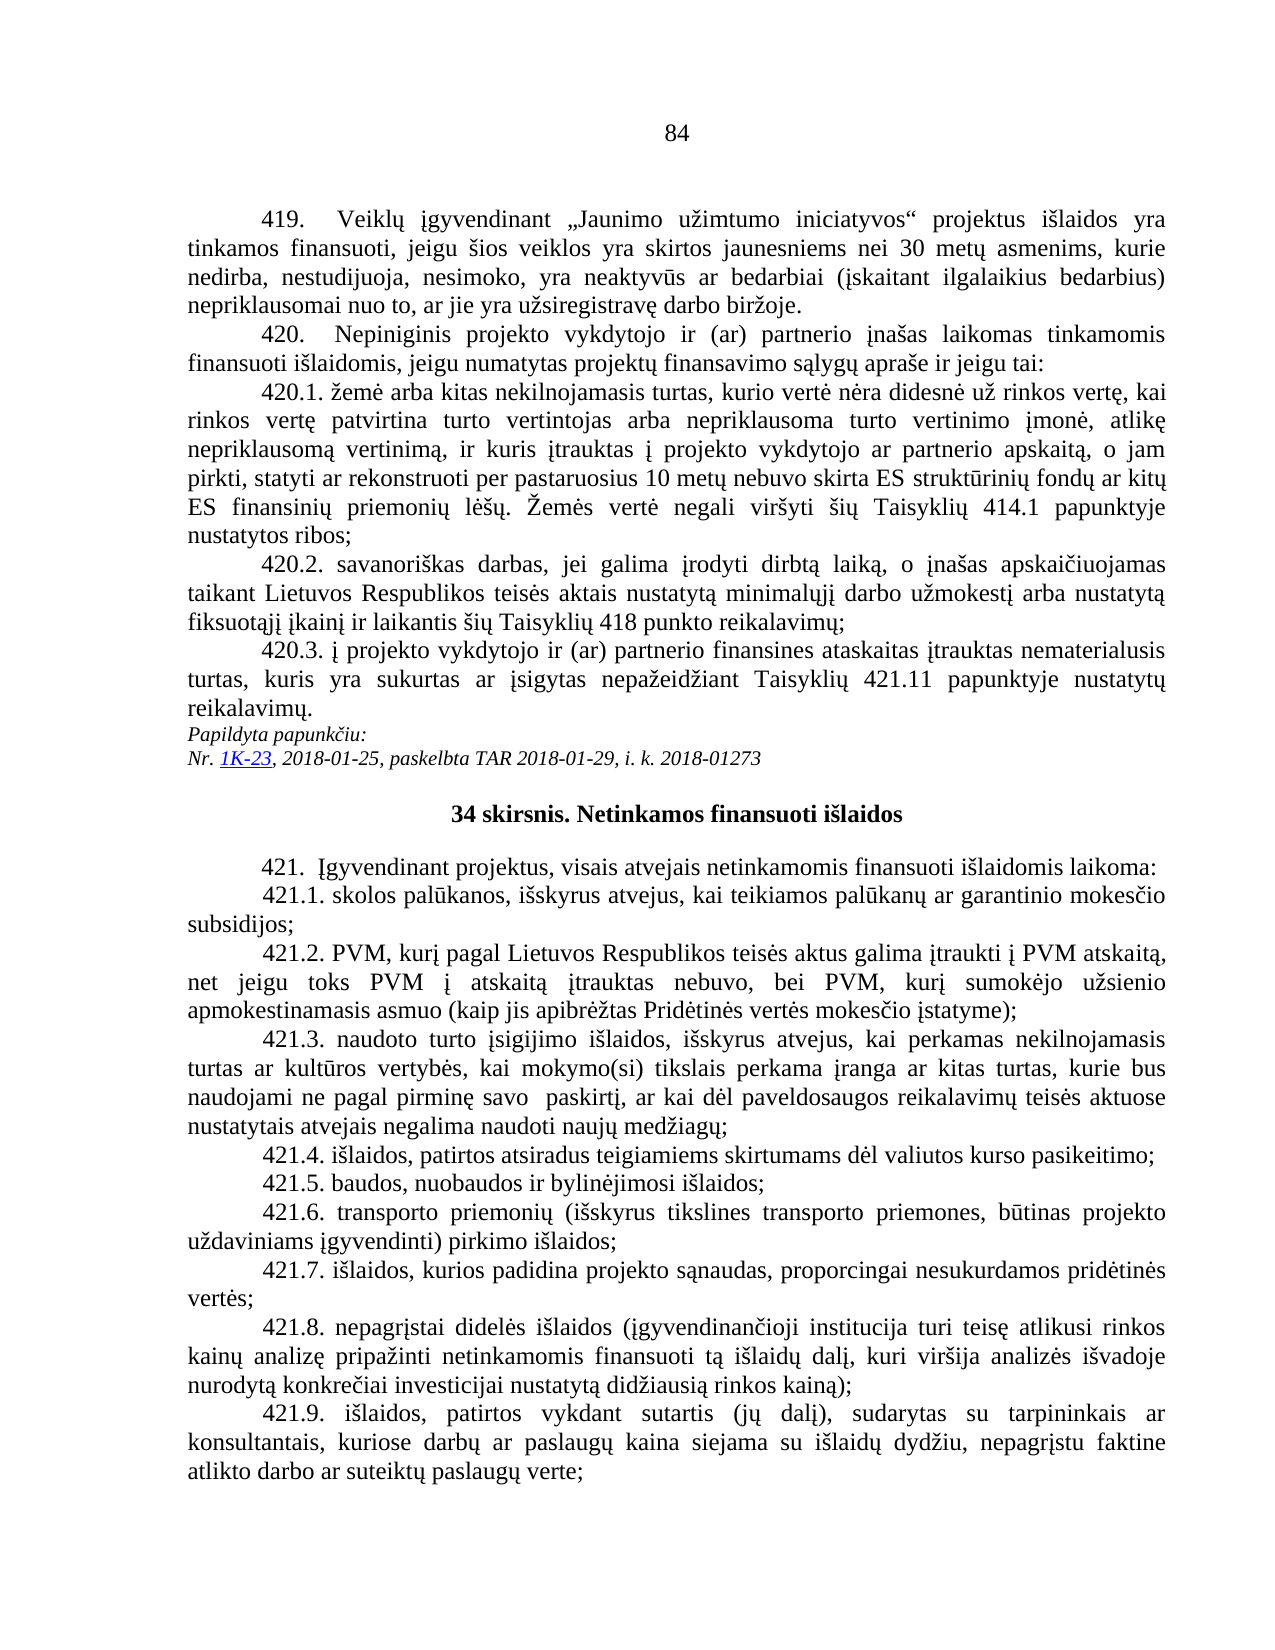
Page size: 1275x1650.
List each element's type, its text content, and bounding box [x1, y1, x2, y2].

text 421.1. skolos palūkanos, išskyrus atvejus, kai teikiamos palūkanų ar garantinio mokesčio subsidijos; [187, 880, 1167, 938]
text 420.2. savanoriškas darbas, jei galima įrodyti dirbtą laiką, o įnašas apskaičiuojamas taikant Lietuvos Respublikos teisės aktais nustatytą minimalųjį darbo užmokestį arba nustatytą fiksuotąjį įkainį ir laikantis šių Taisyklių 418 punkto reikalavimų; [187, 549, 1167, 636]
subtitle 34 skirsnis. Netinkamos finansuoti išlaidos [246, 799, 1107, 827]
text 421.8. nepagrįstai didelės išlaidos (įgyvendinančioji institucija turi teisę atlikusi rinkos kainų analizę pripažinti netinkamomis finansuoti tą išlaidų dalį, kuri viršija analizės išvadoje nurodytą konkrečiai investicijai nustatytą didžiausią rinkos kainą); [187, 1312, 1167, 1398]
text 420.3. į projekto vykdytojo ir (ar) partnerio finansines ataskaitas įtrauktas nematerialusis turtas, kuris yra sukurtas ar įsigytas nepažeidžiant Taisyklių 421.11 papunktyje nustatytų reikalavimų. [187, 636, 1167, 722]
text 421.4. išlaidos, patirtos atsiradus teigiamiems skirtumams dėl valiutos kurso pasikeitimo; [187, 1140, 1167, 1168]
text 421.5. baudos, nuobaudos ir bylinėjimosi išlaidos; [187, 1168, 1167, 1197]
text 421. Įgyvendinant projektus, visais atvejais netinkamomis finansuoti išlaidomis laikoma: [187, 852, 1167, 880]
text 421.7. išlaidos, kurios padidina projekto sąnaudas, proporcingai nesukurdamos pridėtinės vertės; [187, 1255, 1167, 1312]
text 421.3. naudoto turto įsigijimo išlaidos, išskyrus atvejus, kai perkamas nekilnojamasis turtas ar kultūros vertybės, kai mokymo(si) tikslais perkama įranga ar kitas turtas, kurie bus naudojami ne pagal pirminę savo paskirtį, ar kai dėl paveldosaugos reikalavimų teisės aktuose nustatytais atvejais negalima naudoti naujų medžiagų; [187, 1024, 1167, 1140]
text 419. Veiklų įgyvendinant „Jaunimo užimtumo iniciatyvos“ projektus išlaidos yra tinkamos finansuoti, jeigu šios veiklos yra skirtos jaunesniems nei 30 metų asmenims, kurie nedirba, nestudijuoja, nesimoko, yra neaktyvūs ar bedarbiai (įskaitant ilgalaikius bedarbius) nepriklausomai nuo to, ar jie yra užsiregistravę darbo biržoje. [187, 204, 1167, 319]
text Nr. 1K-23, 2018-01-25, paskelbta TAR 2018-01-29, i. k. 2018-01273 [187, 746, 1167, 770]
text 421.6. transporto priemonių (išskyrus tikslines transporto priemones, būtinas projekto uždaviniams įgyvendinti) pirkimo išlaidos; [187, 1197, 1167, 1255]
text 421.9. išlaidos, patirtos vykdant sutartis (jų dalį), sudarytas su tarpininkais ar konsultantais, kuriose darbų ar paslaugų kaina siejama su išlaidų dydžiu, nepagrįstu faktine atlikto darbo ar suteiktų paslaugų verte; [187, 1398, 1167, 1485]
text Papildyta papunkčiu: [187, 722, 1167, 746]
text 420. Nepiniginis projekto vykdytojo ir (ar) partnerio įnašas laikomas tinkamomis finansuoti išlaidomis, jeigu numatytas projektų finansavimo sąlygų apraše ir jeigu tai: [187, 319, 1167, 377]
text 420.1. žemė arba kitas nekilnojamasis turtas, kurio vertė nėra didesnė už rinkos vertę, kai rinkos vertę patvirtina turto vertintojas arba nepriklausoma turto vertinimo įmonė, atlikę nepriklausomą vertinimą, ir kuris įtrauktas į projekto vykdytojo ar partnerio apskaitą, o jam pirkti, statyti ar rekonstruoti per pastaruosius 10 metų nebuvo skirta ES struktūrinių fondų ar kitų ES finansinių priemonių lėšų. Žemės vertė negali viršyti šių Taisyklių 414.1 papunktyje nustatytos ribos; [187, 377, 1167, 549]
text 421.2. PVM, kurį pagal Lietuvos Respublikos teisės aktus galima įtraukti į PVM atskaitą, net jeigu toks PVM į atskaitą įtrauktas nebuvo, bei PVM, kurį sumokėjo užsienio apmokestinamasis asmuo (kaip jis apibrėžtas Pridėtinės vertės mokesčio įstatyme); [187, 938, 1167, 1024]
